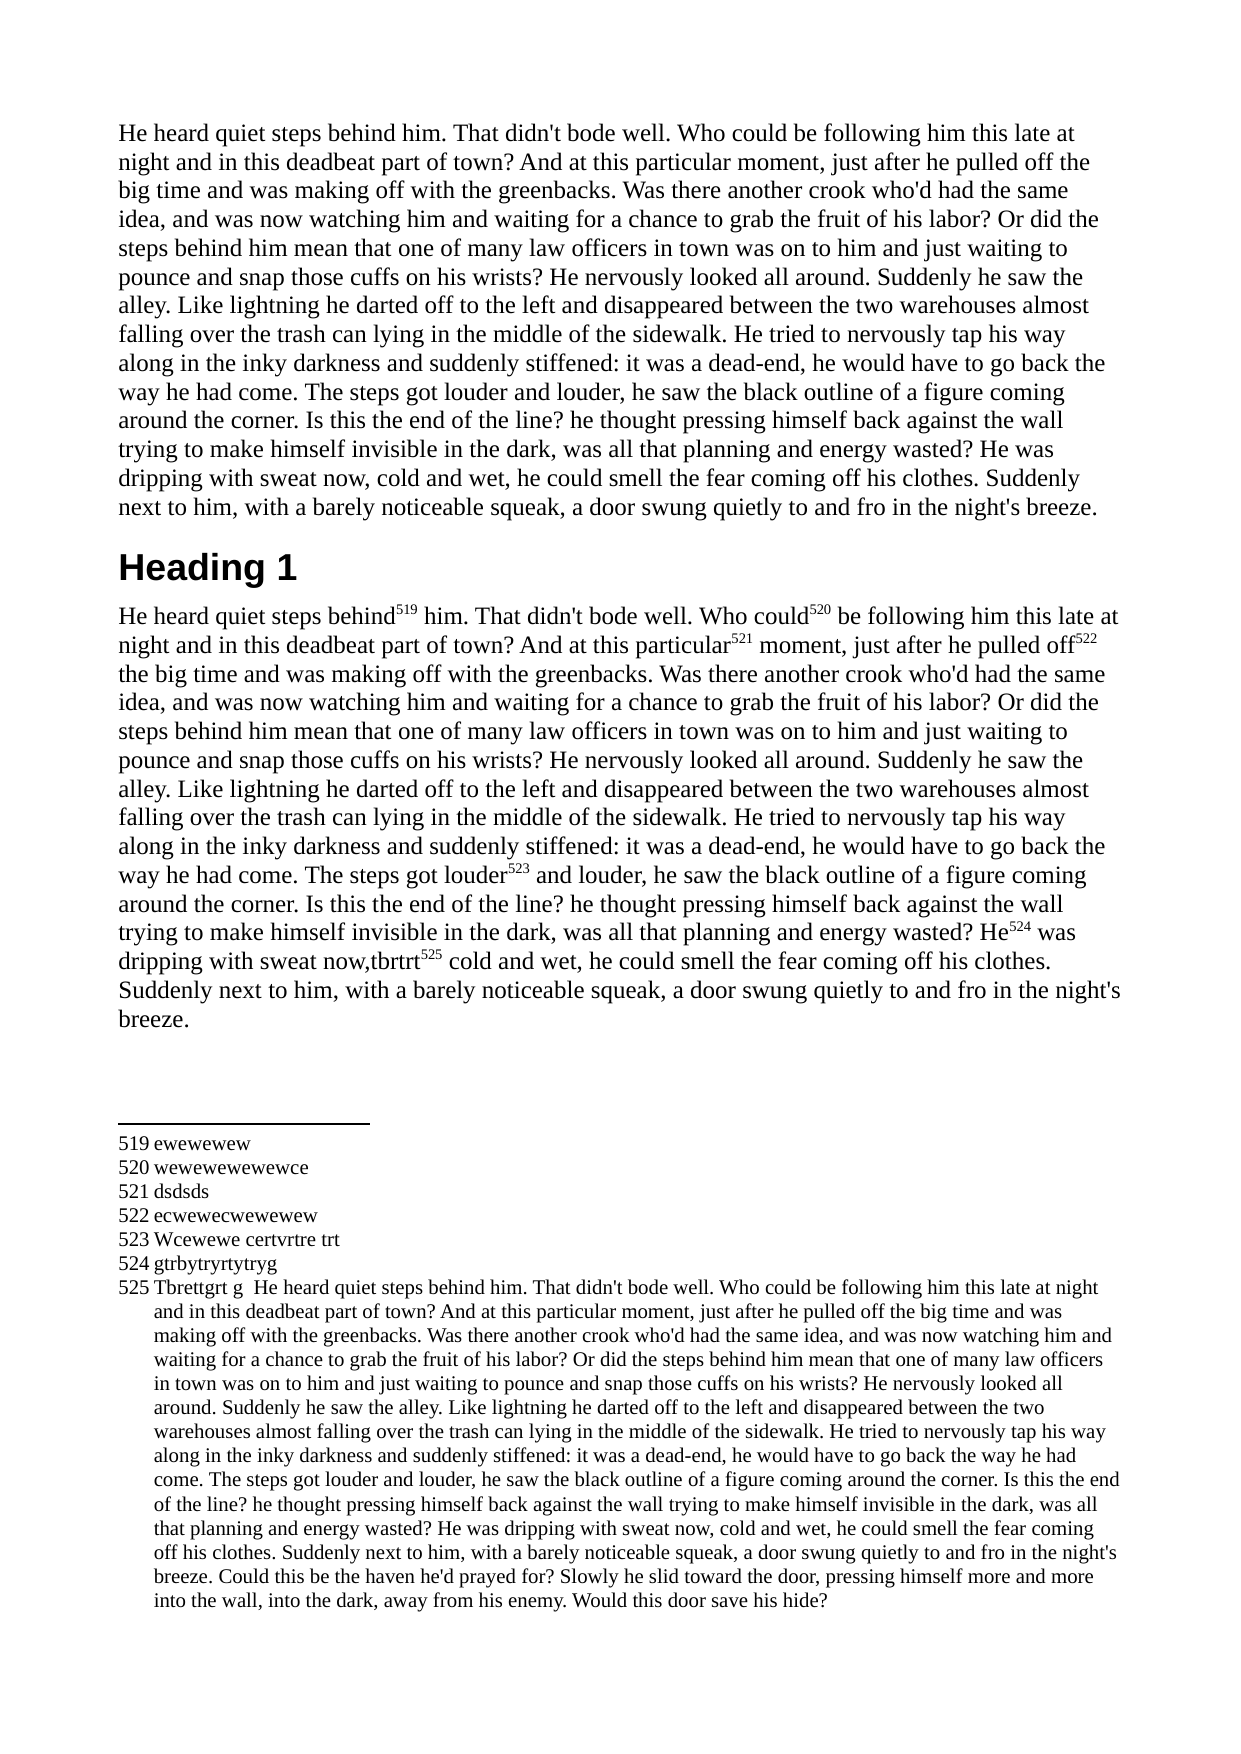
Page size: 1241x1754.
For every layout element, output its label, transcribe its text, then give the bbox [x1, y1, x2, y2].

text dsdsds [118, 1179, 1122, 1203]
text gtrbytryrtytryg [118, 1251, 1122, 1275]
text Tbrettgrt g He heard quiet steps behind him. That didn't bode well. Who could be following him this late at night and in this deadbeat part of town? And at this particular moment, just after he pulled off the big time and was making off with the greenbacks. Was there another crook who'd had the same idea, and was now watching him and waiting for a chance to grab the fruit of his labor? Or did the steps behind him mean that one of many law officers in town was on to him and just waiting to pounce and snap those cuffs on his wrists? He nervously looked all around. Suddenly he saw the alley. Like lightning he darted off to the left and disappeared between the two warehouses almost falling over the trash can lying in the middle of the sidewalk. He tried to nervously tap his way along in the inky darkness and suddenly stiffened: it was a dead-end, he would have to go back the way he had come. The steps got louder and louder, he saw the black outline of a figure coming around the corner. Is this the end of the line? he thought pressing himself back against the wall trying to make himself invisible in the dark, was all that planning and energy wasted? He was dripping with sweat now, cold and wet, he could smell the fear coming off his clothes. Suddenly next to him, with a barely noticeable squeak, a door swung quietly to and fro in the night's breeze. Could this be the haven he'd prayed for? Slowly he slid toward the door, pressing himself more and more into the wall, into the dark, away from his enemy. Would this door save his hide? [118, 1275, 1122, 1612]
subtitle Heading 1 [118, 546, 1122, 589]
text ecwewecwewewew [118, 1203, 1122, 1227]
text wewewewewewce [118, 1154, 1122, 1179]
text ewewewew [118, 1131, 1122, 1154]
text He heard quiet steps behind him. That didn't bode well. Who could be following him this late at night and in this deadbeat part of town? And at this particular moment, just after he pulled off the big time and was making off with the greenbacks. Was there another crook who'd had the same idea, and was now watching him and waiting for a chance to grab the fruit of his labor? Or did the steps behind him mean that one of many law officers in town was on to him and just waiting to pounce and snap those cuffs on his wrists? He nervously looked all around. Suddenly he saw the alley. Like lightning he darted off to the left and disappeared between the two warehouses almost falling over the trash can lying in the middle of the sidewalk. He tried to nervously tap his way along in the inky darkness and suddenly stiffened: it was a dead-end, he would have to go back the way he had come. The steps got louder and louder, he saw the black outline of a figure coming around the corner. Is this the end of the line? he thought pressing himself back against the wall trying to make himself invisible in the dark, was all that planning and energy wasted? He was dripping with sweat now,tbrtrt cold and wet, he could smell the fear coming off his clothes. Suddenly next to him, with a barely noticeable squeak, a door swung quietly to and fro in the night's breeze. [118, 601, 1122, 1032]
text Wcewewe certvrtre trt [118, 1227, 1122, 1251]
text He heard quiet steps behind him. That didn't bode well. Who could be following him this late at night and in this deadbeat part of town? And at this particular moment, just after he pulled off the big time and was making off with the greenbacks. Was there another crook who'd had the same idea, and was now watching him and waiting for a chance to grab the fruit of his labor? Or did the steps behind him mean that one of many law officers in town was on to him and just waiting to pounce and snap those cuffs on his wrists? He nervously looked all around. Suddenly he saw the alley. Like lightning he darted off to the left and disappeared between the two warehouses almost falling over the trash can lying in the middle of the sidewalk. He tried to nervously tap his way along in the inky darkness and suddenly stiffened: it was a dead-end, he would have to go back the way he had come. The steps got louder and louder, he saw the black outline of a figure coming around the corner. Is this the end of the line? he thought pressing himself back against the wall trying to make himself invisible in the dark, was all that planning and energy wasted? He was dripping with sweat now, cold and wet, he could smell the fear coming off his clothes. Suddenly next to him, with a barely noticeable squeak, a door swung quietly to and fro in the night's breeze. [118, 118, 1122, 521]
